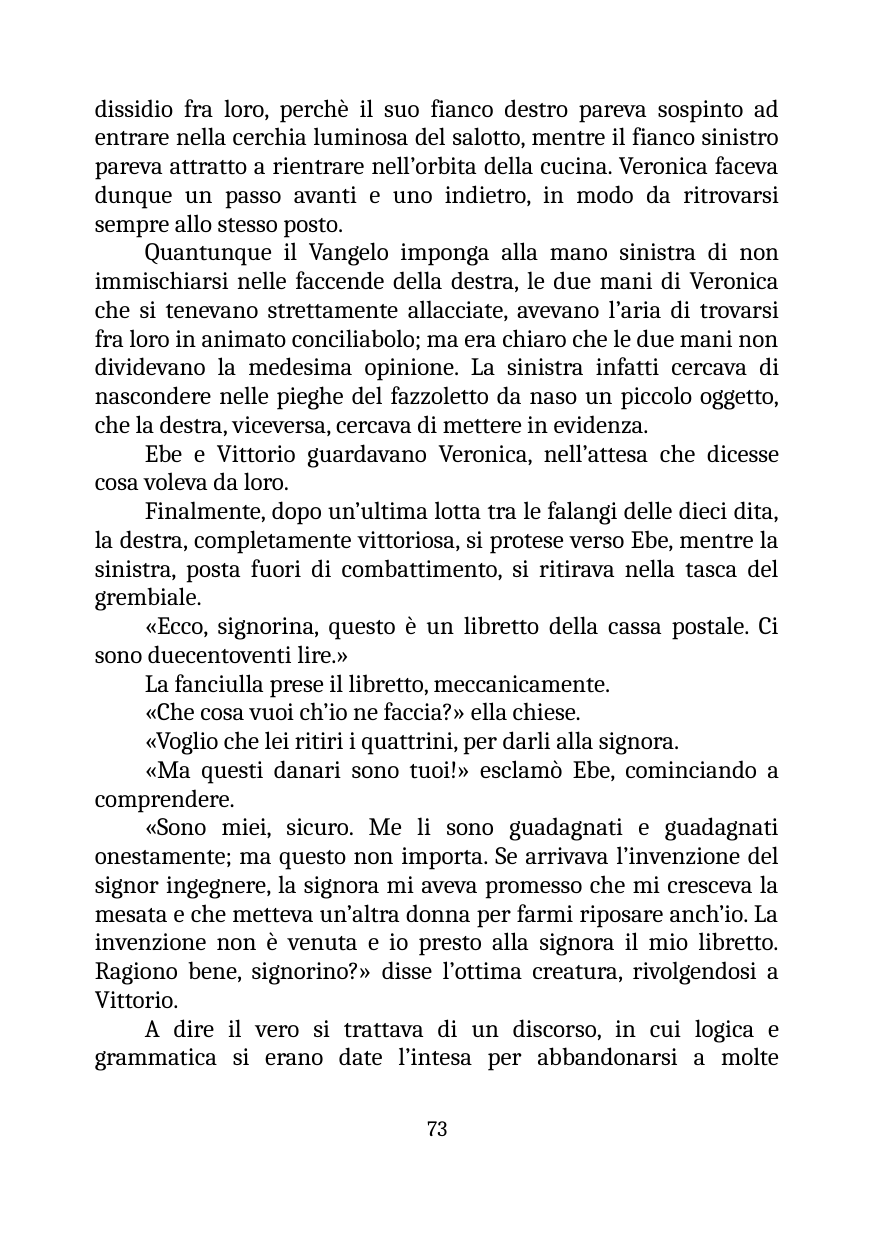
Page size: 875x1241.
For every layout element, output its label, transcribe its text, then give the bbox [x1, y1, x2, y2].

text La fanciulla prese il libretto, meccanicamente. [94, 669, 779, 698]
text Finalmente, dopo un’ultima lotta tra le falangi delle dieci dita, la destra, completamente vittoriosa, si protese verso Ebe, mentre la sinistra, posta fuori di combattimento, si ritirava nella tasca del grembiale. [94, 497, 779, 612]
text A dire il vero si trattava di un discorso, in cui logica e grammatica si erano date l’intesa per abbandonarsi a molte [94, 1014, 779, 1072]
text dissidio fra loro, perchè il suo fianco destro pareva sospinto ad entrare nella cerchia luminosa del salotto, mentre il fianco sinistro pareva attratto a rientrare nell’orbita della cucina. Veronica faceva dunque un passo avanti e uno indietro, in modo da ritrovarsi sempre allo stesso posto. [94, 94, 779, 238]
text «Ma questi danari sono tuoi!» esclamò Ebe, cominciando a comprendere. [94, 756, 779, 813]
text «Voglio che lei ritiri i quattrini, per darli alla signora. [94, 727, 779, 756]
text «Sono miei, sicuro. Me li sono guadagnati e guadagnati onestamente; ma questo non importa. Se arrivava l’invenzione del signor ingegnere, la signora mi aveva promesso che mi cresceva la mesata e che metteva un’altra donna per farmi riposare anch’io. La invenzione non è venuta e io presto alla signora il mio libretto. Ragiono bene, signorino?» disse l’ottima creatura, rivolgendosi a Vittorio. [94, 813, 779, 1014]
text Ebe e Vittorio guardavano Veronica, nell’attesa che dicesse cosa voleva da loro. [94, 439, 779, 497]
text «Ecco, signorina, questo è un libretto della cassa postale. Ci sono duecentoventi lire.» [94, 612, 779, 669]
text Quantunque il Vangelo imponga alla mano sinistra di non immischiarsi nelle faccende della destra, le due mani di Veronica che si tenevano strettamente allacciate, avevano l’aria di trovarsi fra loro in animato conciliabolo; ma era chiaro che le due mani non dividevano la medesima opinione. La sinistra infatti cercava di nascondere nelle pieghe del fazzoletto da naso un piccolo oggetto, che la destra, viceversa, cercava di mettere in evidenza. [94, 238, 779, 439]
text «Che cosa vuoi ch’io ne faccia?» ella chiese. [94, 698, 779, 727]
